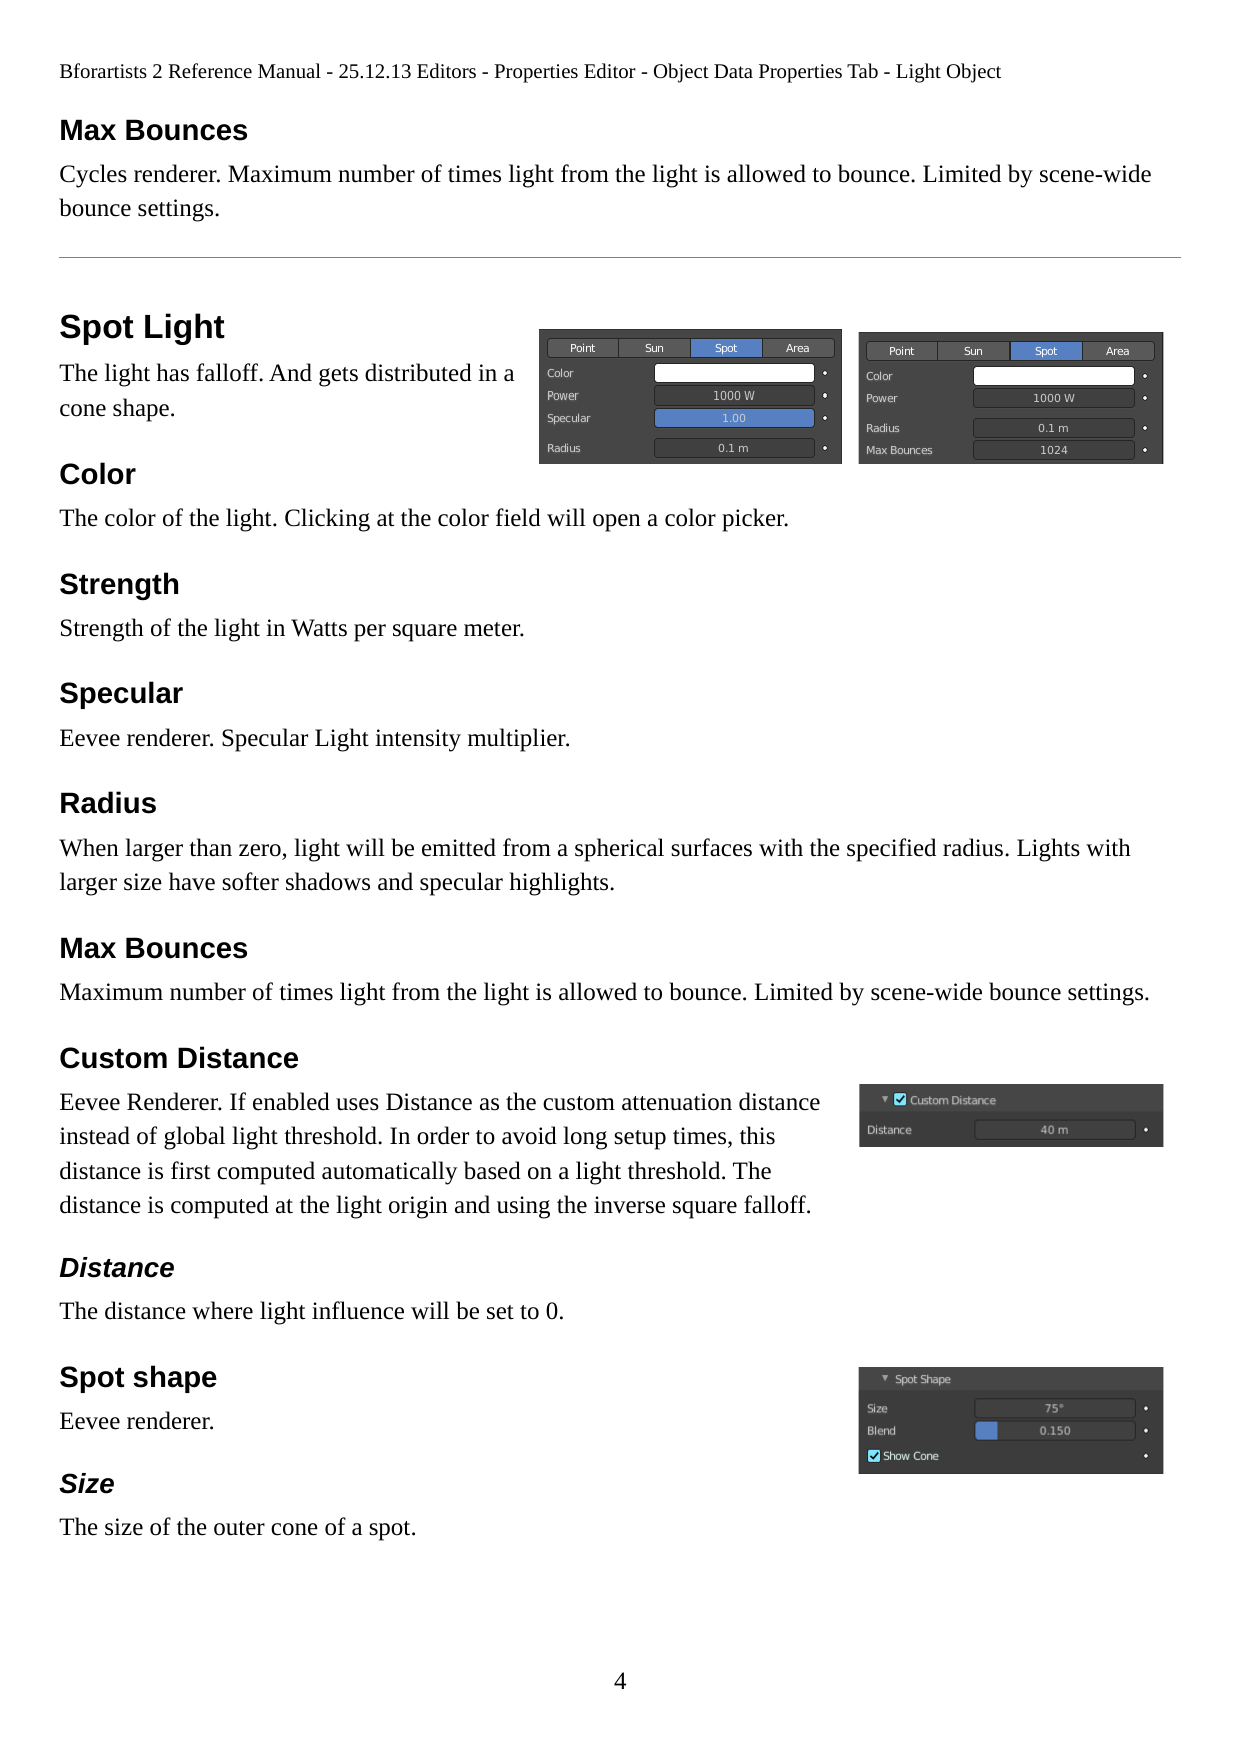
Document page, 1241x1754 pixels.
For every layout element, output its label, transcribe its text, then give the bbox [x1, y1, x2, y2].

picture [539, 329, 842, 464]
subtitle Custom Distance [59, 1041, 1181, 1074]
text Cycles renderer. Maximum number of times light from the light is allowed to bounce. Limited by scene-wide bounce settings. [59, 159, 1181, 222]
subtitle Spot shape [59, 1360, 1181, 1394]
text Eevee renderer. Specular Light intensity multiplier. [59, 723, 1181, 751]
subtitle Specular [59, 676, 1181, 710]
text The distance where light influence will be set to 0. [59, 1296, 1181, 1325]
text Eevee Renderer. If enabled uses Distance as the custom attenuation distance instead of global light threshold. In order to avoid long setup times, this distance is first computed automatically based on a light threshold. The distance is computed at the light origin and using the inverse square falloff. [59, 1087, 1181, 1219]
text Maximum number of times light from the light is allowed to bounce. Limited by scene-wide bounce settings. [59, 977, 1181, 1006]
subtitle Distance [59, 1252, 1181, 1284]
text The light has falloff. And gets distributed in a cone shape. [59, 358, 539, 422]
subtitle Color [59, 457, 1181, 490]
text The size of the outer cone of a spot. [59, 1512, 1181, 1541]
picture [858, 1367, 1164, 1474]
subtitle Spot Light [59, 307, 1181, 346]
subtitle Size [59, 1468, 1181, 1499]
subtitle Max Bounces [59, 113, 1181, 146]
text The color of the light. Clicking at the color field will open a color picker. [59, 503, 1181, 532]
subtitle Strength [59, 567, 1181, 600]
subtitle Radius [59, 786, 1181, 820]
picture [859, 1084, 1164, 1147]
subtitle Max Bounces [59, 931, 1181, 964]
text When larger than zero, light will be emitted from a spherical surfaces with the specified radius. Lights with larger size have softer shadows and specular highlights. [59, 833, 1181, 896]
text [1164, 1406, 1181, 1435]
text Eevee renderer. [59, 1406, 858, 1435]
picture [858, 332, 1164, 464]
text Strength of the light in Watts per square meter. [59, 613, 1181, 642]
